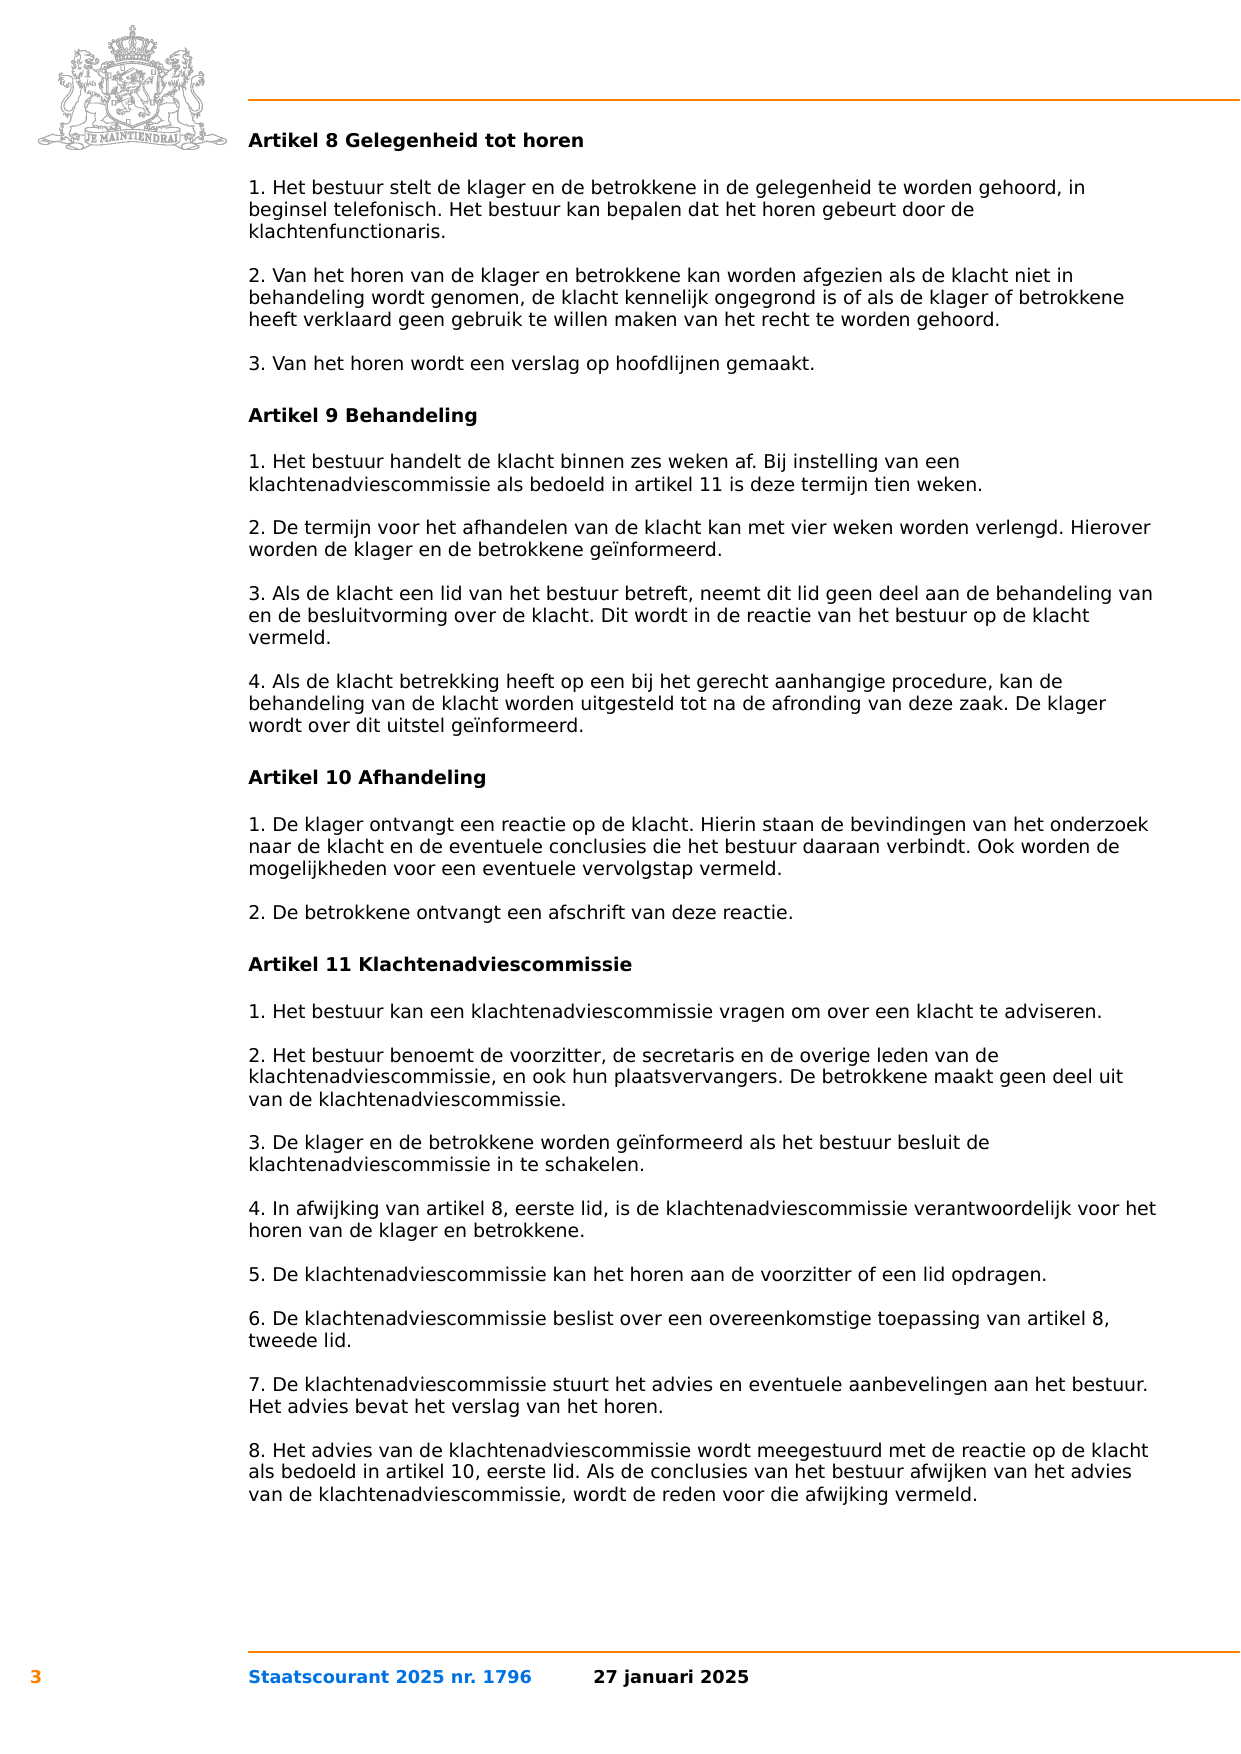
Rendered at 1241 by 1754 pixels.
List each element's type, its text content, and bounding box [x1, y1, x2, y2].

subtitle Artikel 11 Klachtenadviescommissie [248, 954, 1163, 976]
text 2. Van het horen van de klager en betrokkene kan worden afgezien als de klacht niet in behandeling wordt genomen, de klacht kennelijk ongegrond is of als de klager of betrokkene heeft verklaard geen gebruik te willen maken van het recht te worden gehoord. [248, 265, 1163, 331]
text 3. Als de klacht een lid van het bestuur betreft, neemt dit lid geen deel aan de behandeling van en de besluitvorming over de klacht. Dit wordt in de reactie van het bestuur op de klacht vermeld. [248, 583, 1163, 649]
text 2. Het bestuur benoemt de voorzitter, de secretaris en de overige leden van de klachtenadviescommissie, en ook hun plaatsvervangers. De betrokkene maakt geen deel uit van de klachtenadviescommissie. [248, 1044, 1163, 1110]
text 7. De klachtenadviescommissie stuurt het advies en eventuele aanbevelingen aan het bestuur. [248, 1374, 1163, 1396]
text 1. De klager ontvangt een reactie op de klacht. Hierin staan de bevindingen van het onderzoek naar de klacht en de eventuele conclusies die het bestuur daaraan verbindt. Ook worden de mogelijkheden voor een eventuele vervolgstap vermeld. [248, 814, 1163, 880]
text 2. De termijn voor het afhandelen van de klacht kan met vier weken worden verlengd. Hierover worden de klager en de betrokkene geïnformeerd. [248, 517, 1163, 561]
subtitle Artikel 8 Gelegenheid tot horen [248, 130, 1163, 152]
subtitle Artikel 10 Afhandeling [248, 767, 1163, 789]
text 1. Het bestuur kan een klachtenadviescommissie vragen om over een klacht te adviseren. [248, 1001, 1163, 1023]
text 4. Als de klacht betrekking heeft op een bij het gerecht aanhangige procedure, kan de behandeling van de klacht worden uitgesteld tot na de afronding van deze zaak. De klager wordt over dit uitstel geïnformeerd. [248, 671, 1163, 737]
text 3. Van het horen wordt een verslag op hoofdlijnen gemaakt. [248, 352, 1163, 374]
subtitle Artikel 9 Behandeling [248, 404, 1163, 426]
text 5. De klachtenadviescommissie kan het horen aan de voorzitter of een lid opdragen. [248, 1264, 1163, 1286]
text 8. Het advies van de klachtenadviescommissie wordt meegestuurd met de reactie op de klacht als bedoeld in artikel 10, eerste lid. Als de conclusies van het bestuur afwijken van het advies van de klachtenadviescommissie, wordt de reden voor die afwijking vermeld. [248, 1439, 1163, 1505]
text 1. Het bestuur handelt de klacht binnen zes weken af. Bij instelling van een klachtenadviescommissie als bedoeld in artikel 11 is deze termijn tien weken. [248, 451, 1163, 495]
text 4. In afwijking van artikel 8, eerste lid, is de klachtenadviescommissie verantwoordelijk voor het horen van de klager en betrokkene. [248, 1198, 1163, 1242]
text 3. De klager en de betrokkene worden geïnformeerd als het bestuur besluit de klachtenadviescommissie in te schakelen. [248, 1132, 1163, 1176]
text 2. De betrokkene ontvangt een afschrift van deze reactie. [248, 902, 1163, 924]
picture [38, 25, 227, 150]
text 1. Het bestuur stelt de klager en de betrokkene in de gelegenheid te worden gehoord, in beginsel telefonisch. Het bestuur kan bepalen dat het horen gebeurt door de klachtenfunctionaris. [248, 177, 1163, 243]
text Het advies bevat het verslag van het horen. [248, 1396, 1163, 1418]
text 6. De klachtenadviescommissie beslist over een overeenkomstige toepassing van artikel 8, tweede lid. [248, 1308, 1163, 1352]
